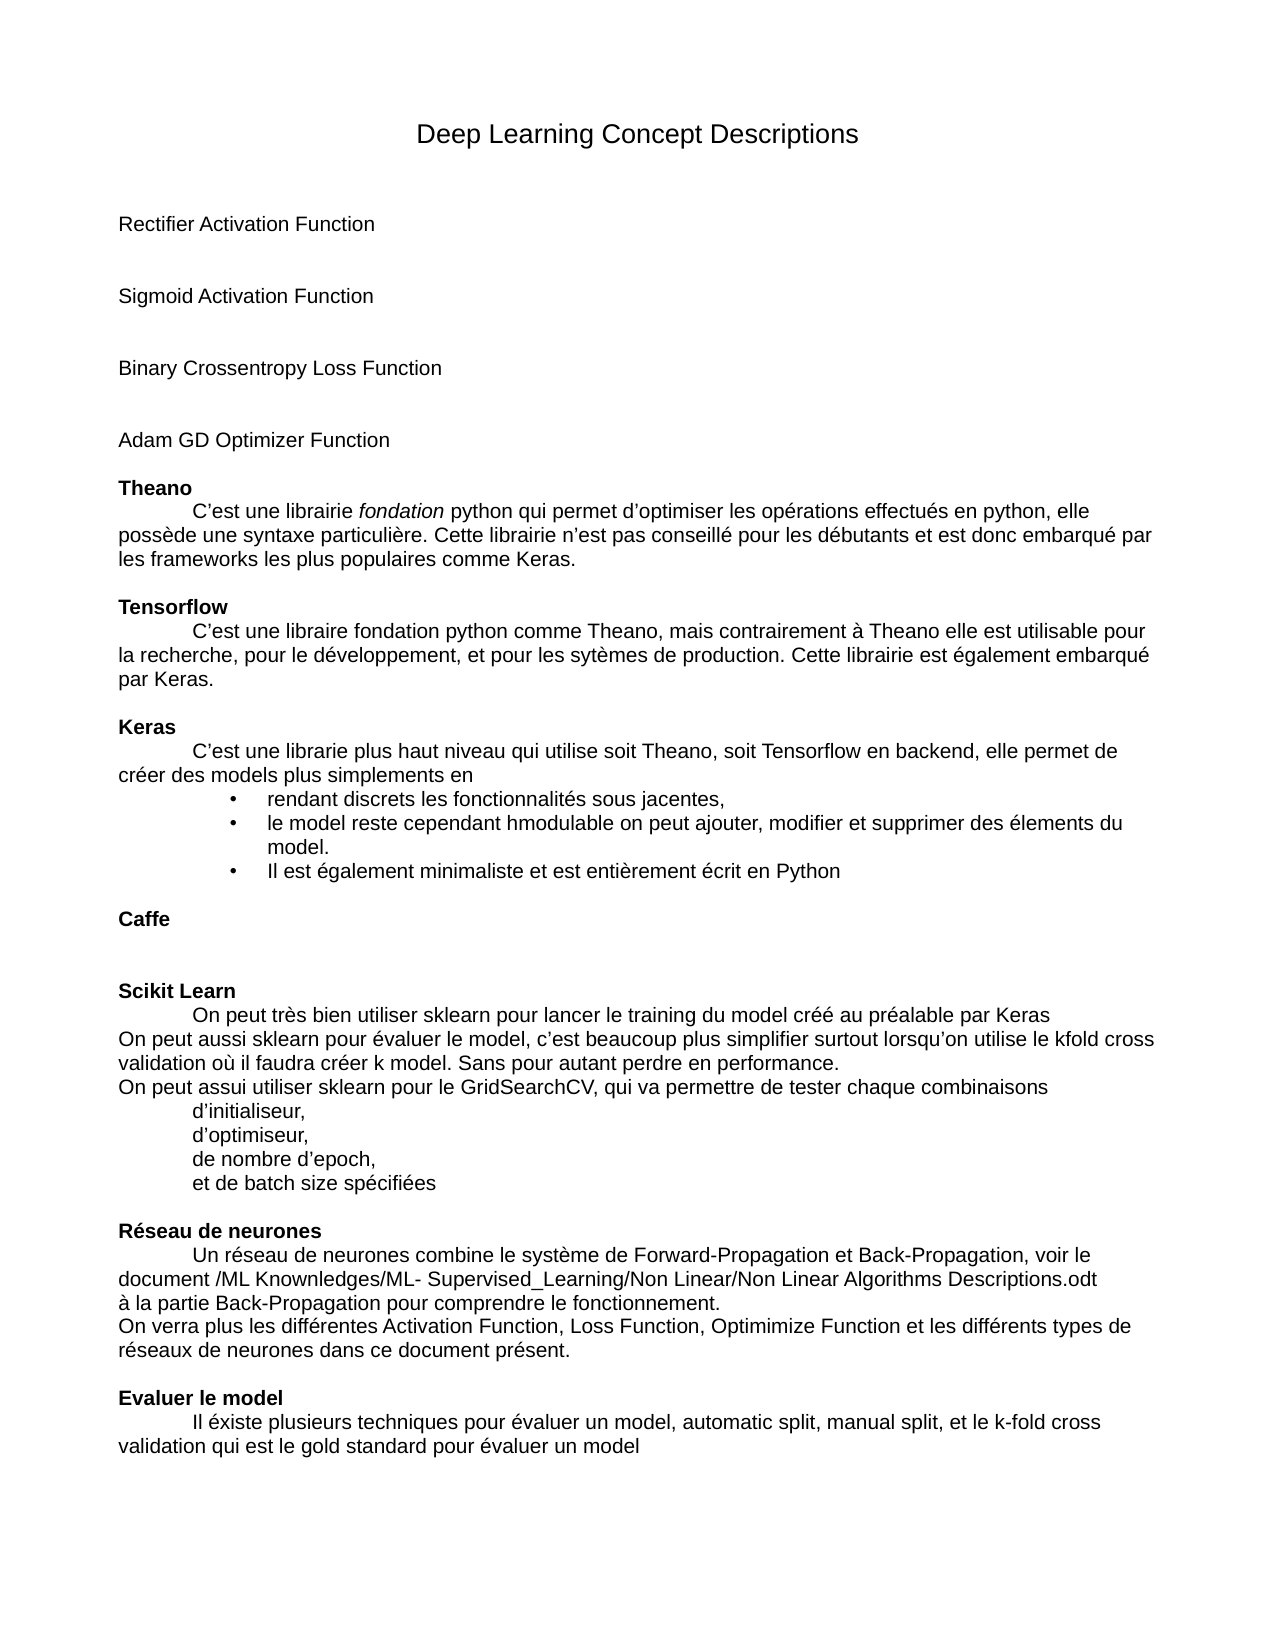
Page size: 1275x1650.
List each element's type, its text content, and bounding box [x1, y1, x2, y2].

list Il est également minimaliste et est entièrement écrit en Python [229, 859, 1157, 883]
text Caffe [118, 907, 1157, 931]
text On peut très bien utiliser sklearn pour lancer le training du model créé au préalable par Keras [118, 1003, 1157, 1027]
list le model reste cependant hmodulable on peut ajouter, modifier et supprimer des élements du model. [229, 811, 1157, 859]
text On peut aussi sklearn pour évaluer le model, c’est beaucoup plus simplifier surtout lorsqu’on utilise le kfold cross validation où il faudra créer k model. Sans pour autant perdre en performance. [118, 1027, 1157, 1075]
text Un réseau de neurones combine le système de Forward-Propagation et Back-Propagation, voir le document /ML Knownledges/ML- Supervised_Learning/Non Linear/Non Linear Algorithms Descriptions.odt [118, 1242, 1157, 1290]
text Adam GD Optimizer Function [118, 427, 1157, 451]
text à la partie Back-Propagation pour comprendre le fonctionnement. [118, 1290, 1157, 1314]
text On peut assui utiliser sklearn pour le GridSearchCV, qui va permettre de tester chaque combinaisons d’initialiseur, [118, 1075, 1157, 1123]
text Rectifier Activation Function [118, 212, 1157, 236]
text Sigmoid Activation Function [118, 284, 1157, 308]
text Evaluer le model [118, 1386, 1157, 1410]
text Tensorflow [118, 595, 1157, 619]
text de nombre d’epoch, [118, 1147, 1157, 1171]
text Deep Learning Concept Descriptions [118, 118, 1157, 149]
text Il éxiste plusieurs techniques pour évaluer un model, automatic split, manual split, et le k-fold cross validation qui est le gold standard pour évaluer un model [118, 1410, 1157, 1458]
text Binary Crossentropy Loss Function [118, 356, 1157, 379]
text C’est une librairie fondation python qui permet d’optimiser les opérations effectués en python, elle possède une syntaxe particulière. Cette librairie n’est pas conseillé pour les débutants et est donc embarqué par les frameworks les plus populaires comme Keras. [118, 499, 1157, 571]
list rendant discrets les fonctionnalités sous jacentes, [229, 787, 1157, 811]
text et de batch size spécifiées [118, 1171, 1157, 1194]
text On verra plus les différentes Activation Function, Loss Function, Optimimize Function et les différents types de réseaux de neurones dans ce document présent. [118, 1314, 1157, 1362]
text Réseau de neurones [118, 1218, 1157, 1242]
text Theano [118, 475, 1157, 499]
text C’est une libraire fondation python comme Theano, mais contrairement à Theano elle est utilisable pour la recherche, pour le développement, et pour les sytèmes de production. Cette librairie est également embarqué par Keras. [118, 619, 1157, 691]
text Keras [118, 715, 1157, 739]
text Scikit Learn [118, 979, 1157, 1003]
text C’est une librarie plus haut niveau qui utilise soit Theano, soit Tensorflow en backend, elle permet de créer des models plus simplements en [118, 739, 1157, 787]
text d’optimiseur, [118, 1123, 1157, 1147]
